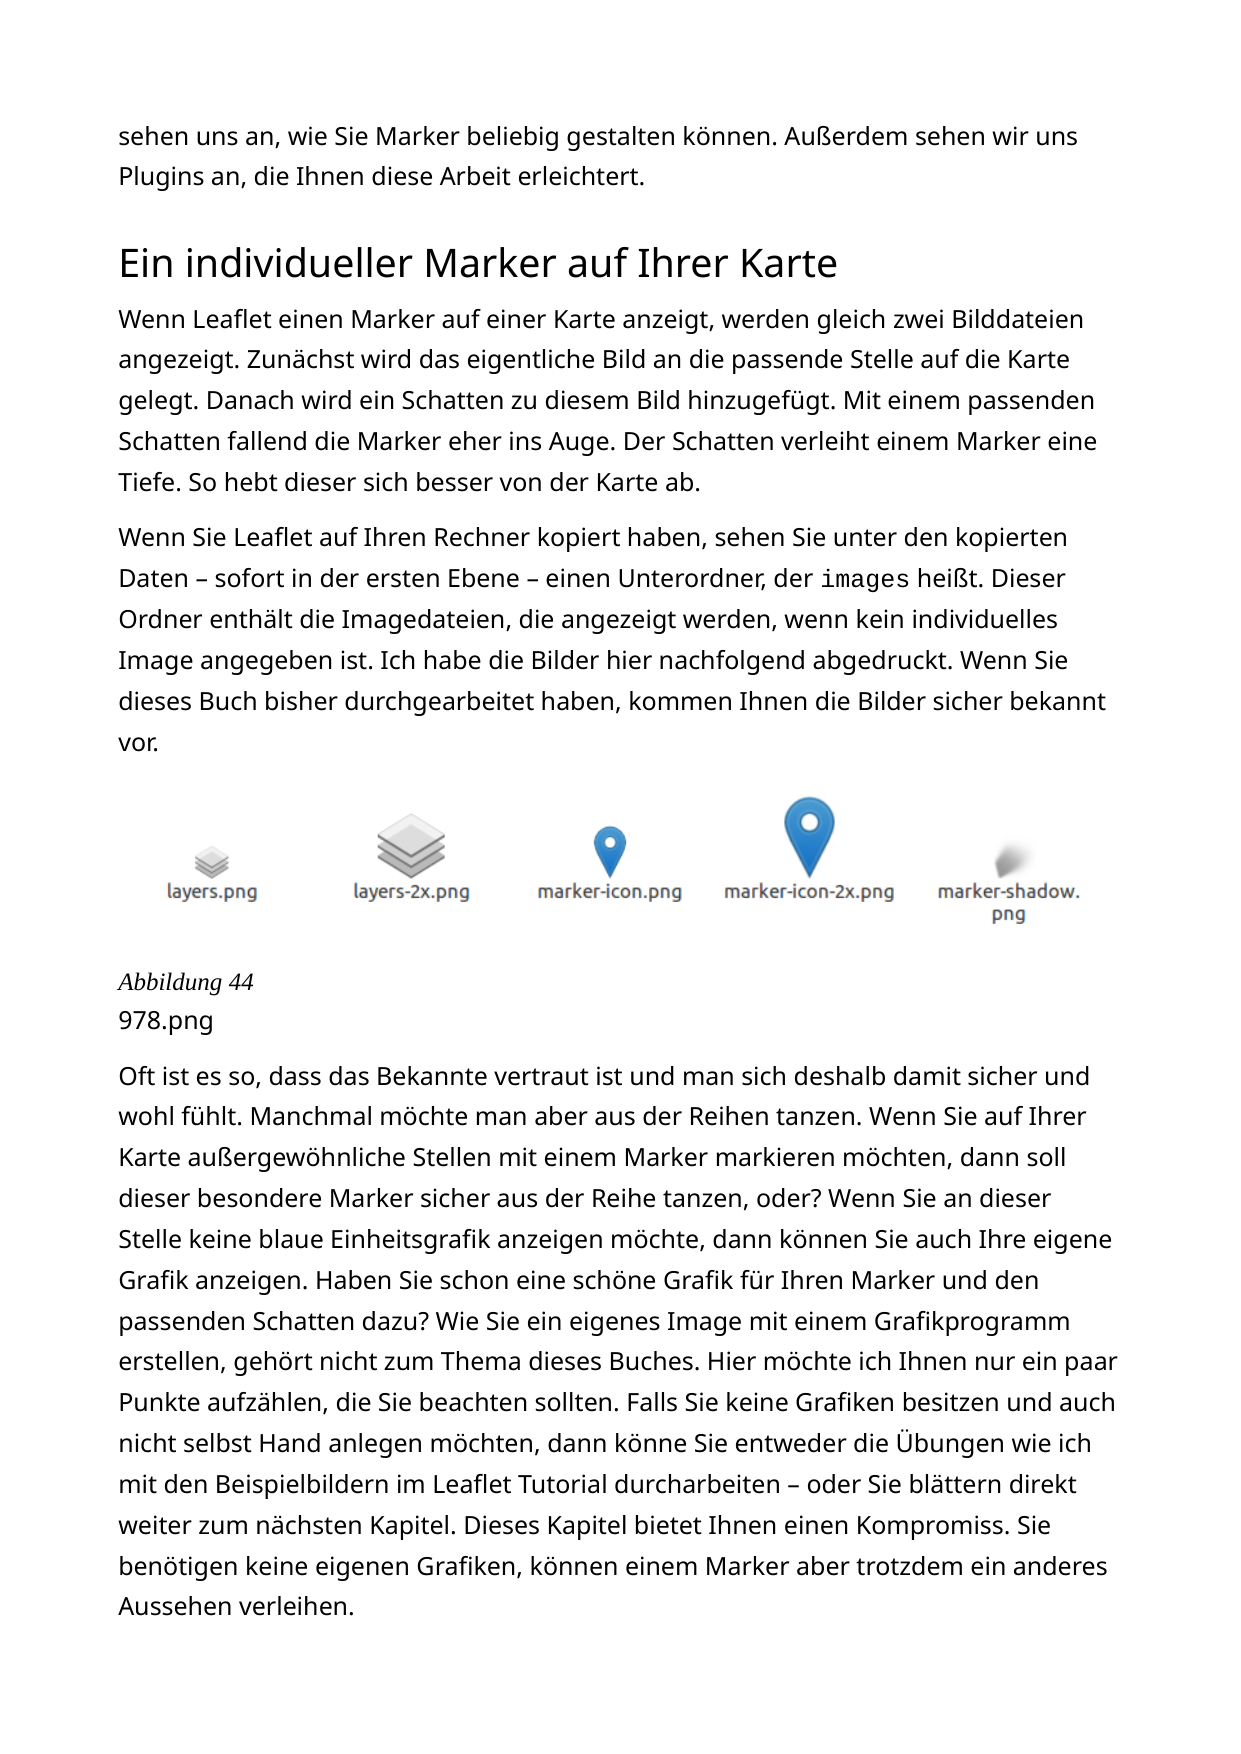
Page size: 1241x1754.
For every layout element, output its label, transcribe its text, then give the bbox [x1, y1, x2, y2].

subtitle Ein individueller Marker auf Ihrer Karte [118, 235, 1122, 289]
text Oft ist es so, dass das Bekannte vertraut ist und man sich deshalb damit sicher und wohl fühlt. Manchmal möchte man aber aus der Reihen tanzen. Wenn Sie auf Ihrer Karte außergewöhnliche Stellen mit einem Marker markieren möchten, dann soll dieser besondere Marker sicher aus der Reihe tanzen, oder? Wenn Sie an dieser Stelle keine blaue Einheitsgrafik anzeigen möchte, dann können Sie auch Ihre eigene Grafik anzeigen. Haben Sie schon eine schöne Grafik für Ihren Marker und den passenden Schatten dazu? Wie Sie ein eigenes Image mit einem Grafikprogramm erstellen, gehört nicht zum Thema dieses Buches. Hier möchte ich Ihnen nur ein paar Punkte aufzählen, die Sie beachten sollten. Falls Sie keine Grafiken besitzen und auch nicht selbst Hand anlegen möchten, dann könne Sie entweder die Übungen wie ich mit den Beispielbildern im Leaflet Tutorial durcharbeiten – oder Sie blättern direkt weiter zum nächsten Kapitel. Dieses Kapitel bietet Ihnen einen Kompromiss. Sie benötigen keine eigenen Grafiken, können einem Marker aber trotzdem ein anderes Aussehen verleihen. [118, 1058, 1122, 1623]
text sehen uns an, wie Sie Marker beliebig gestalten können. Außerdem sehen wir uns Plugins an, die Ihnen diese Arbeit erleichtert. [118, 118, 1122, 193]
text [118, 780, 1122, 792]
text Wenn Sie Leaflet auf Ihren Rechner kopiert haben, sehen Sie unter den kopierten Daten – sofort in der ersten Ebene – einen Unterordner, der images heißt. Dieser Ordner enthält die Imagedateien, die angezeigt werden, wenn kein individuelles Image angegeben ist. Ich habe die Bilder hier nachfolgend abgedruckt. Wenn Sie dieses Buch bisher durchgearbeitet haben, kommen Ihnen die Bilder sicher bekannt vor. [118, 520, 1122, 758]
text Wenn Leaflet einen Marker auf einer Karte anzeigt, werden gleich zwei Bilddateien angezeigt. Zunächst wird das eigentliche Bild an die passende Stelle auf die Karte gelegt. Danach wird ein Schatten zu diesem Bild hinzugefügt. Mit einem passenden Schatten fallend die Marker eher ins Auge. Der Schatten verleiht einem Marker eine Tiefe. So hebt dieser sich besser von der Karte ab. [118, 301, 1122, 499]
text 978.png [118, 996, 1122, 1037]
text Abbildung 44 [118, 968, 1122, 996]
picture [118, 792, 1123, 968]
